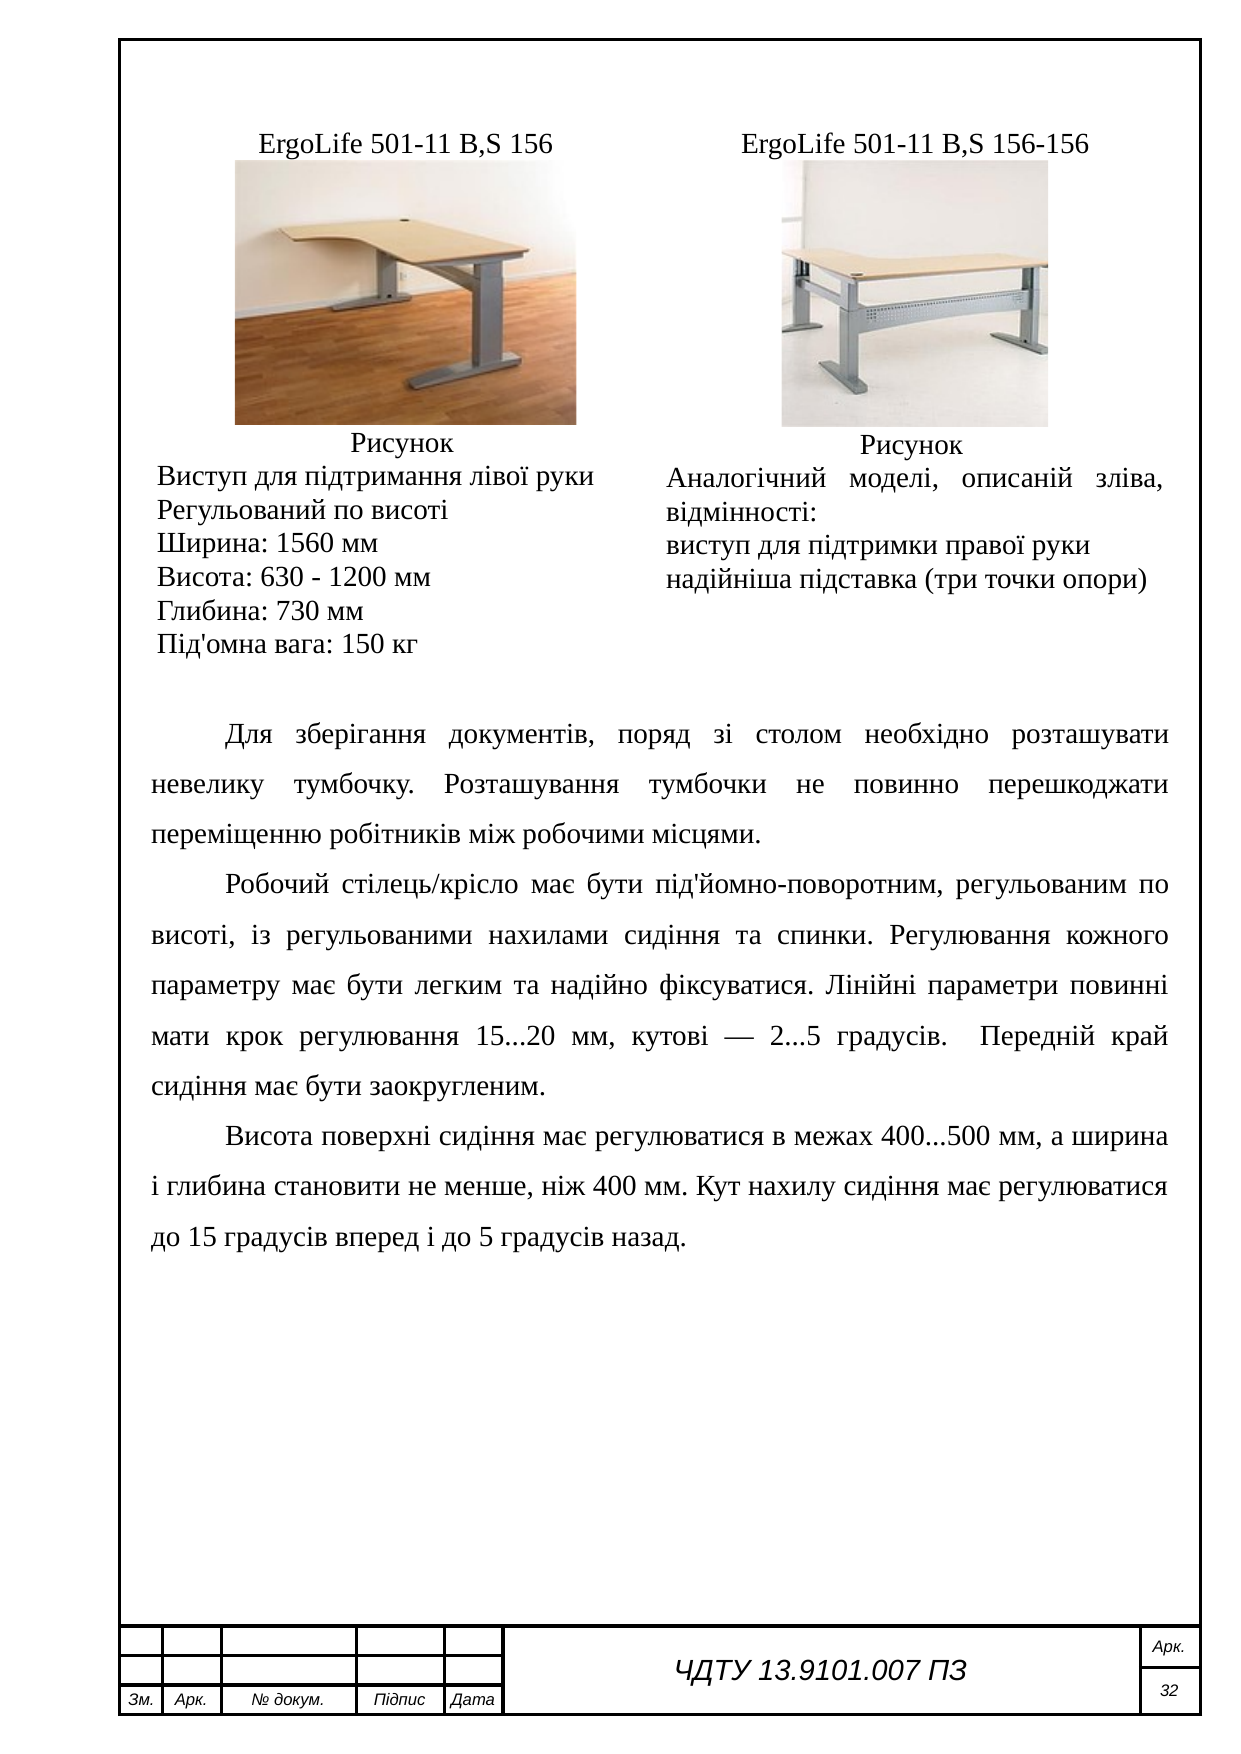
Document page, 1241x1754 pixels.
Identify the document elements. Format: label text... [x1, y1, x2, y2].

text Висота поверхні сидіння має регулюватися в межах 400...500 мм, а ширина і глибина становити не менше, ніж 400 мм. Кут нахилу сидіння має регулюватися до 15 градусів вперед і до 5 градусів назад. [151, 1118, 1170, 1252]
text Робочий стілець/крісло має бути під'йомно-поворотним, регульованим по висоті, із регульованими нахилами сидіння та спинки. Регулювання кожного параметру має бути легким та надійно фіксуватися. Лінійні параметри повинні мати крок регулювання 15...20 мм, кутові — 2...5 градусів. Передній край сидіння має бути заокругленим. [151, 867, 1170, 1101]
picture [781, 160, 1049, 427]
picture [234, 160, 577, 425]
text Для зберігання документів, поряд зі столом необхідно розташувати невелику тумбочку. Розташування тумбочки не повинно перешкоджати переміщенню робітників між робочими місцями. [151, 716, 1170, 850]
table_header ErgoLife 501-11 B,S 156-156 Рисунок Аналогічний моделі, описаній зліва, відмінності: виступ для підтримки правої руки надійніша підставка (три точки опори) [660, 121, 1170, 665]
table_header ErgoLife 501-11 B,S 156 Рисунок Виступ для підтримання лівої руки Регульований по висоті Ширина: 1560 мм Висота: 630 - 1200 мм Глибина: 730 мм Під'омна вага: 150 кг [151, 121, 660, 665]
